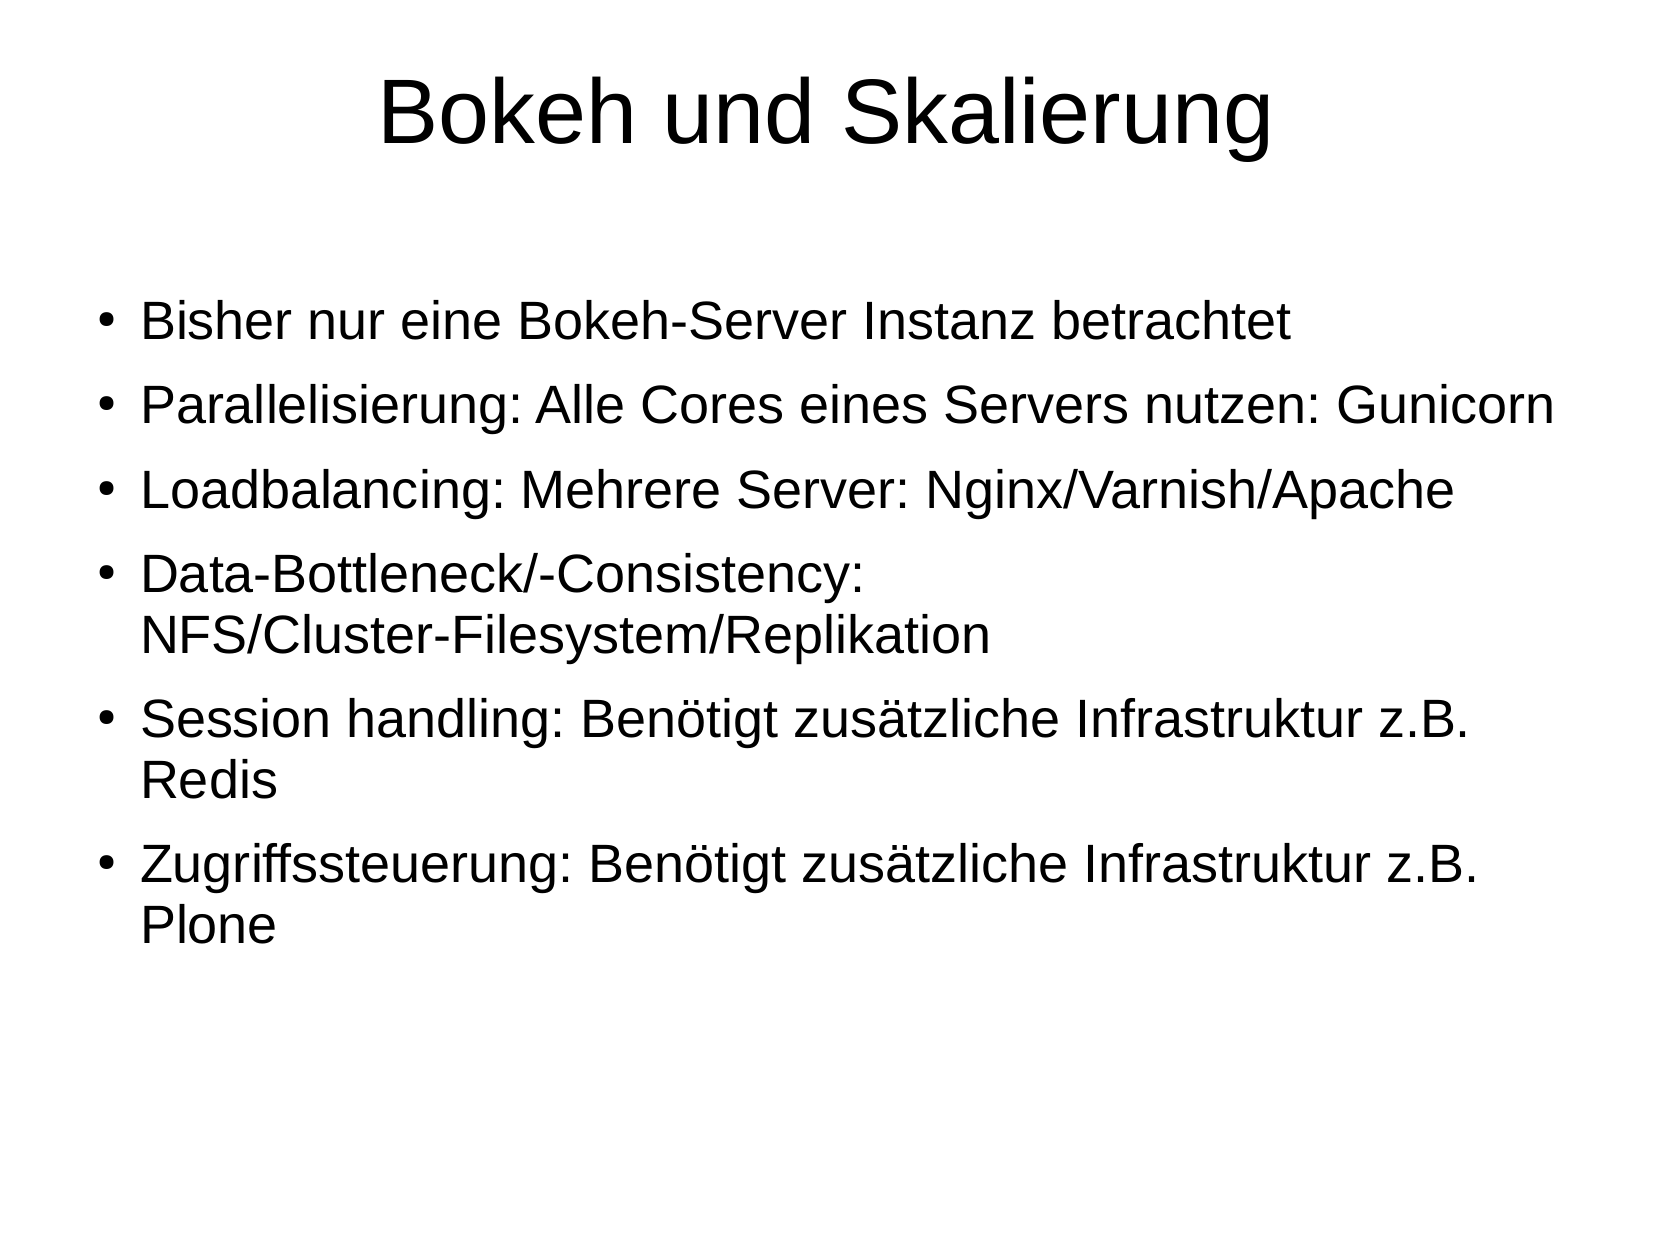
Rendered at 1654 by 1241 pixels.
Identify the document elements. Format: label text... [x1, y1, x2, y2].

list Bisher nur eine Bokeh-Server Instanz betrachtet Parallelisierung: Alle Cores eines Servers nutzen: Gunicorn Loadbalancing: Mehrere Server: Nginx/Varnish/Apache Data-Bottleneck/-Consistency: NFS/Cluster-Filesystem/Replikation Session handling: Benötigt zusätzliche Infrastruktur z.B. Redis Zugriffssteuerung: Benötigt zusätzliche Infrastruktur z.B. Plone [82, 290, 1571, 1010]
title Bokeh und Skalierung [82, 8, 1571, 216]
